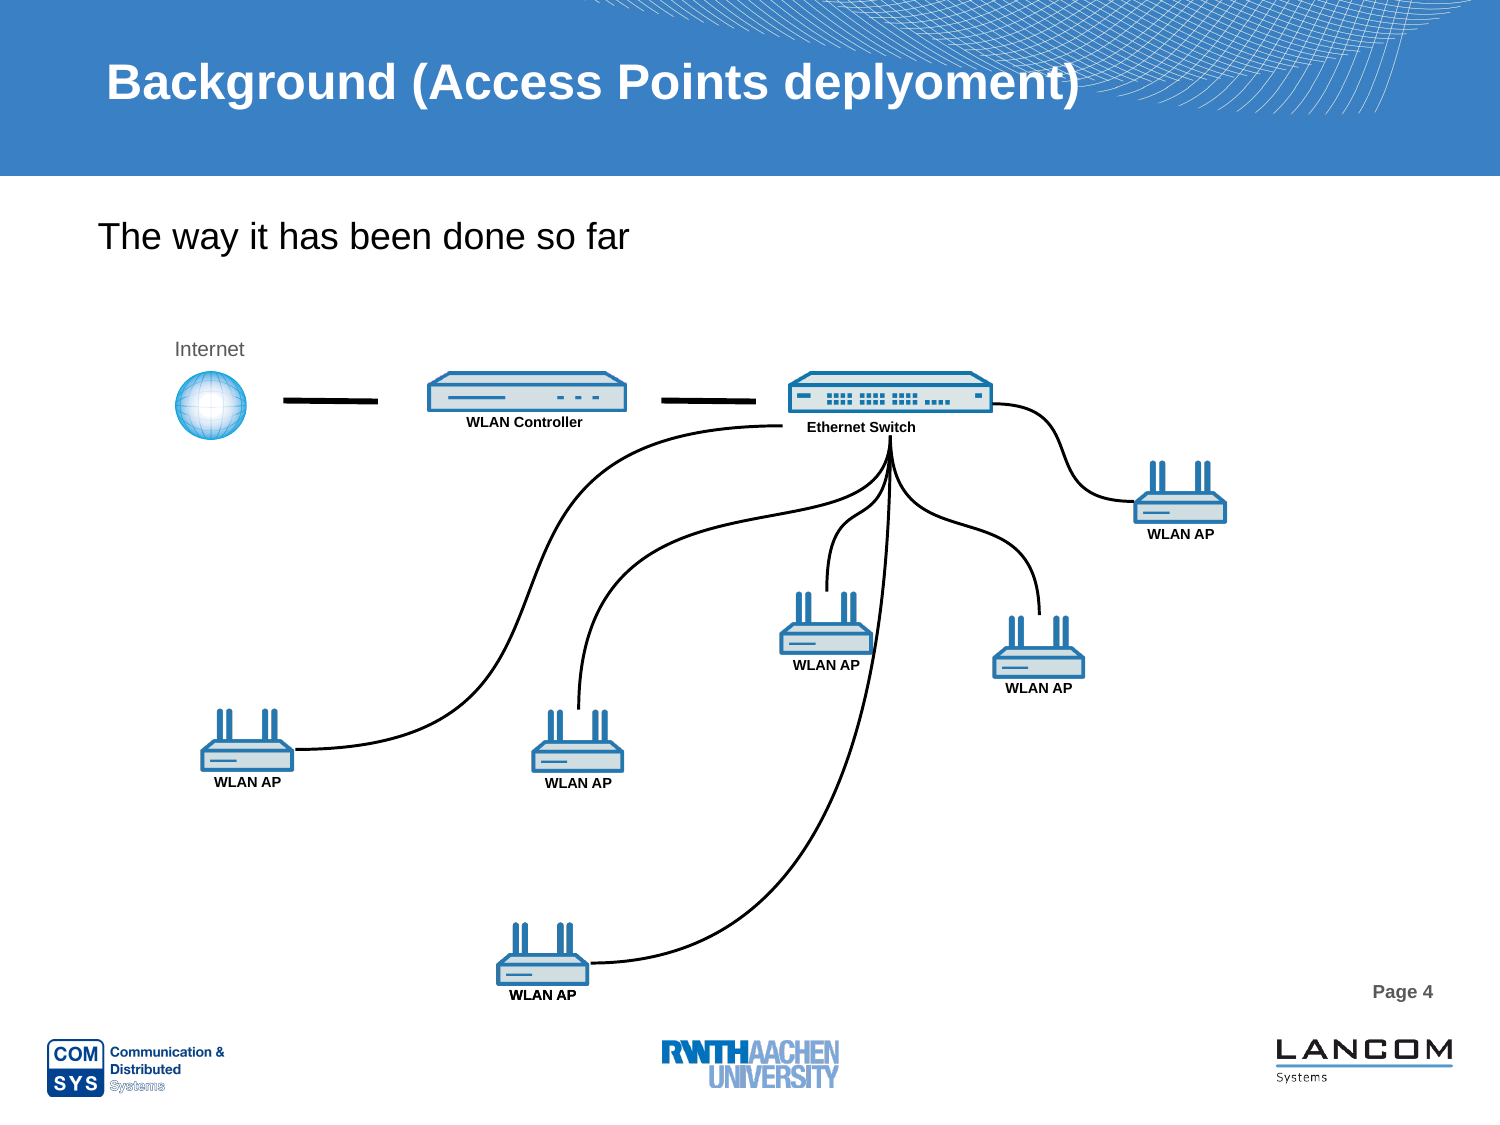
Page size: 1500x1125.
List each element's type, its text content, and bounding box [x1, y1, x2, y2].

text_box Ethernet Switch [806, 417, 917, 436]
text_box The way it has been done so far [82, 208, 1359, 266]
picture [779, 591, 875, 657]
picture [992, 615, 1087, 681]
picture [496, 922, 591, 988]
text_box Internet [159, 330, 260, 369]
text_box WLAN AP [509, 986, 577, 1004]
picture [788, 371, 993, 413]
picture [531, 709, 626, 775]
text_box WLAN AP [792, 655, 861, 674]
picture [1275, 1039, 1453, 1084]
text_box WLAN AP [1147, 524, 1215, 543]
picture [427, 371, 627, 412]
picture [0, 0, 1500, 176]
title Background (Access Points deplyoment) [106, 35, 1176, 110]
picture [200, 708, 296, 774]
text_box WLAN Controller [466, 413, 584, 431]
picture [1133, 460, 1229, 526]
text_box WLAN AP [214, 772, 282, 791]
text_box WLAN AP [1005, 679, 1073, 697]
picture [175, 371, 249, 441]
text_box WLAN AP [544, 773, 613, 792]
